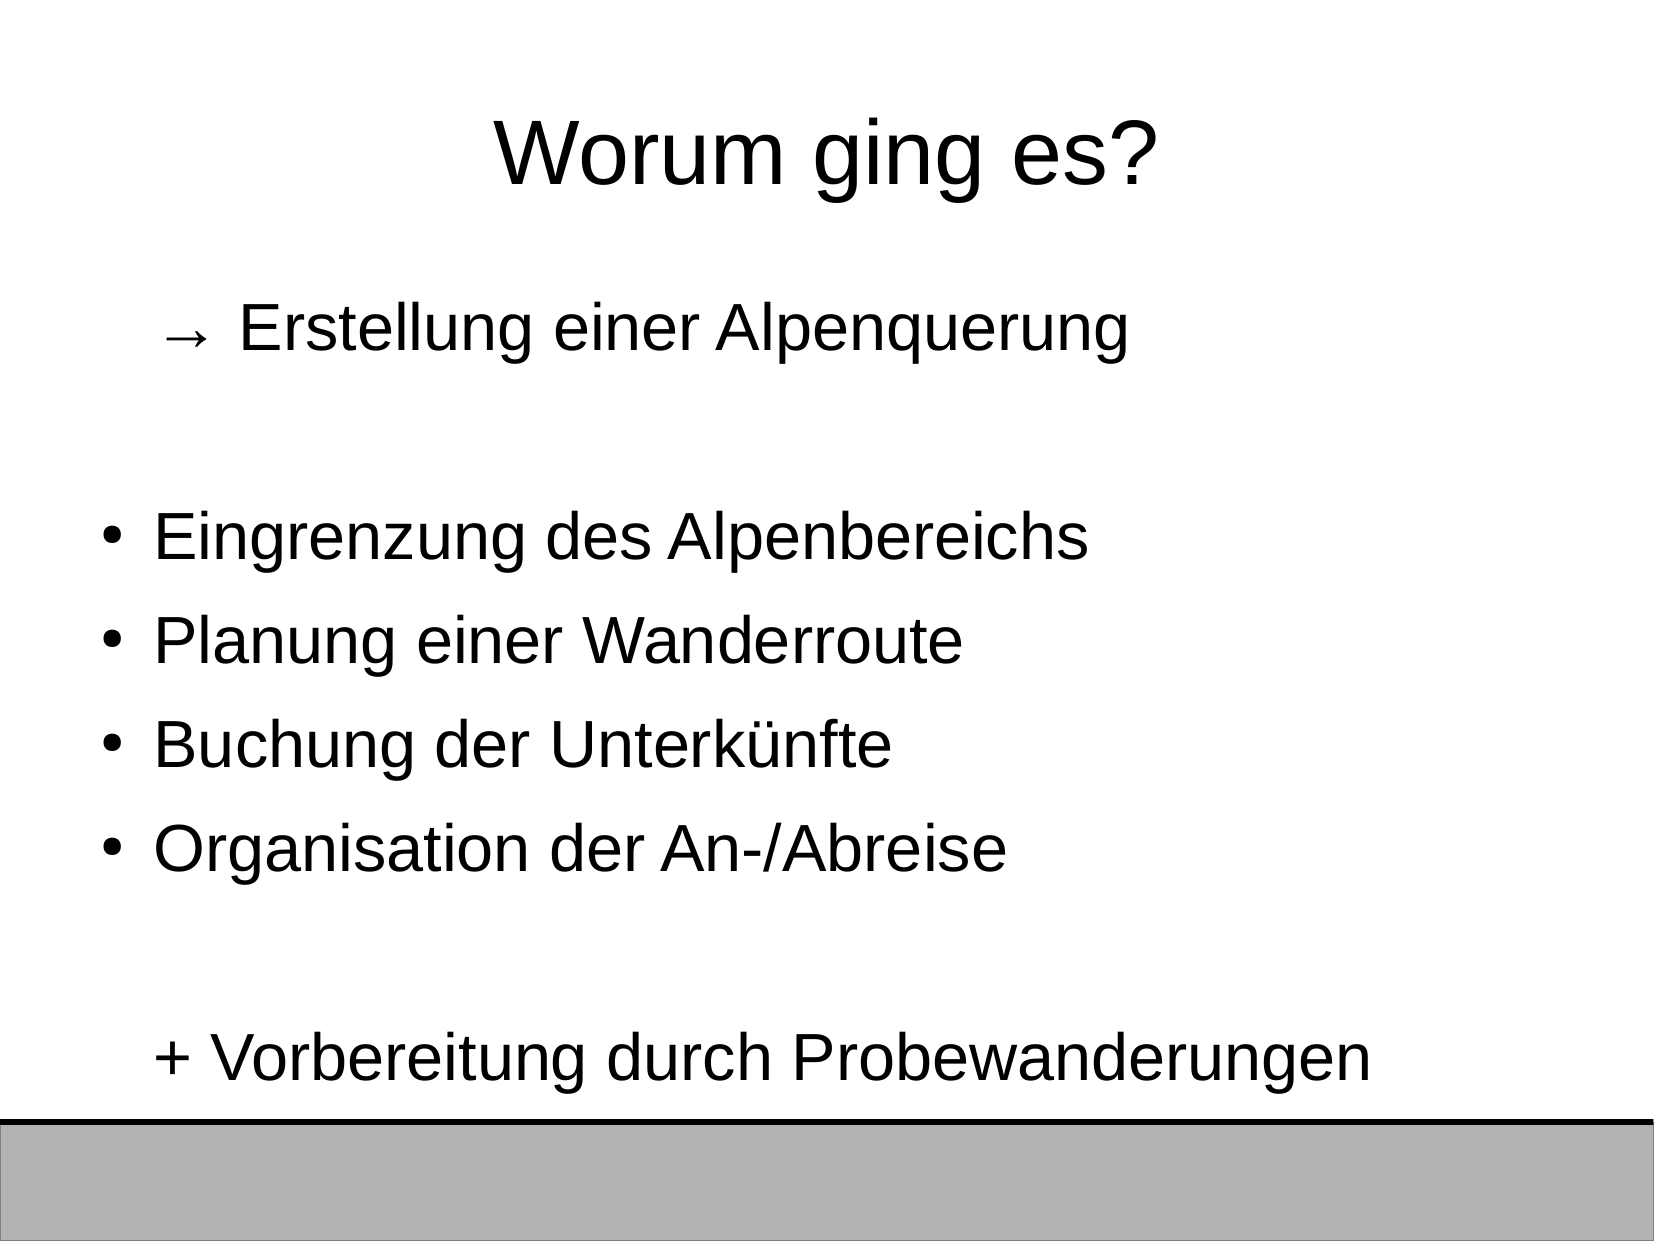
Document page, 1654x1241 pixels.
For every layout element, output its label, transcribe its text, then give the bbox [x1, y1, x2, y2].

title Worum ging es? [82, 49, 1571, 257]
list → Erstellung einer Alpenquerung Eingrenzung des Alpenbereichs Planung einer Wanderroute Buchung der Unterkünfte Organisation der An-/Abreise + Vorbereitung durch Probewanderungen [82, 290, 1571, 1109]
text_box [0, 1125, 1654, 1241]
